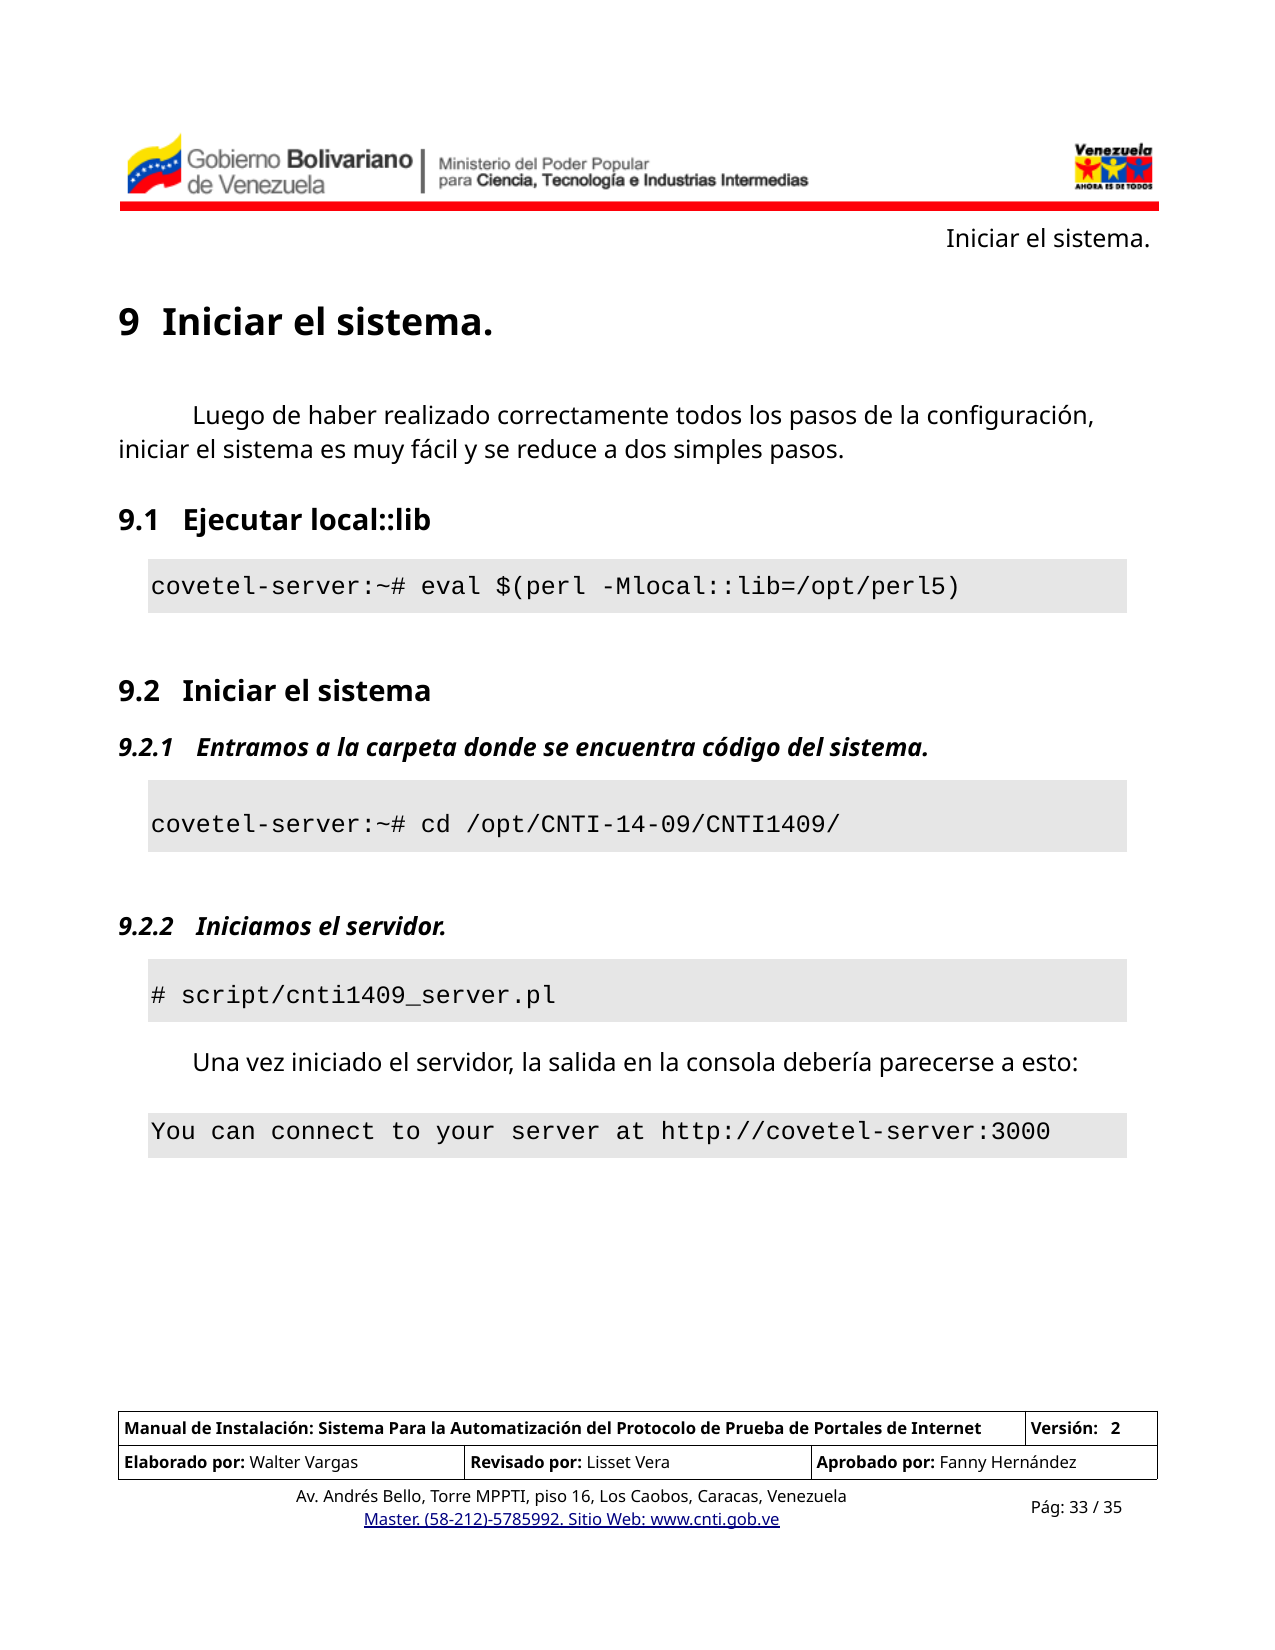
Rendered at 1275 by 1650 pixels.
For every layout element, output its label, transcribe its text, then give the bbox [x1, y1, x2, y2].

text Una vez iniciado el servidor, la salida en la consola debería parecerse a esto: [118, 1022, 1157, 1079]
subtitle Ejecutar local::lib [118, 499, 1157, 539]
subtitle Entramos a la carpeta donde se encuentra código del sistema. [118, 729, 1157, 763]
subtitle Iniciar el sistema [118, 670, 1157, 709]
text Luego de haber realizado correctamente todos los pasos de la configuración, iniciar el sistema es muy fácil y se reduce a dos simples pasos. [118, 372, 1157, 466]
text covetel-server:~# cd /opt/CNTI-14-09/CNTI1409/ [148, 780, 1127, 843]
text covetel-server:~# eval $(perl -Mlocal::lib=/opt/perl5) [148, 559, 1127, 605]
subtitle Iniciamos el servidor. [118, 908, 1157, 942]
subtitle Iniciar el sistema. [118, 295, 1157, 346]
text # script/cnti1409_server.pl [148, 959, 1127, 1014]
picture [120, 125, 1159, 211]
text You can connect to your server at http://covetel-server:3000 [148, 1113, 1127, 1150]
